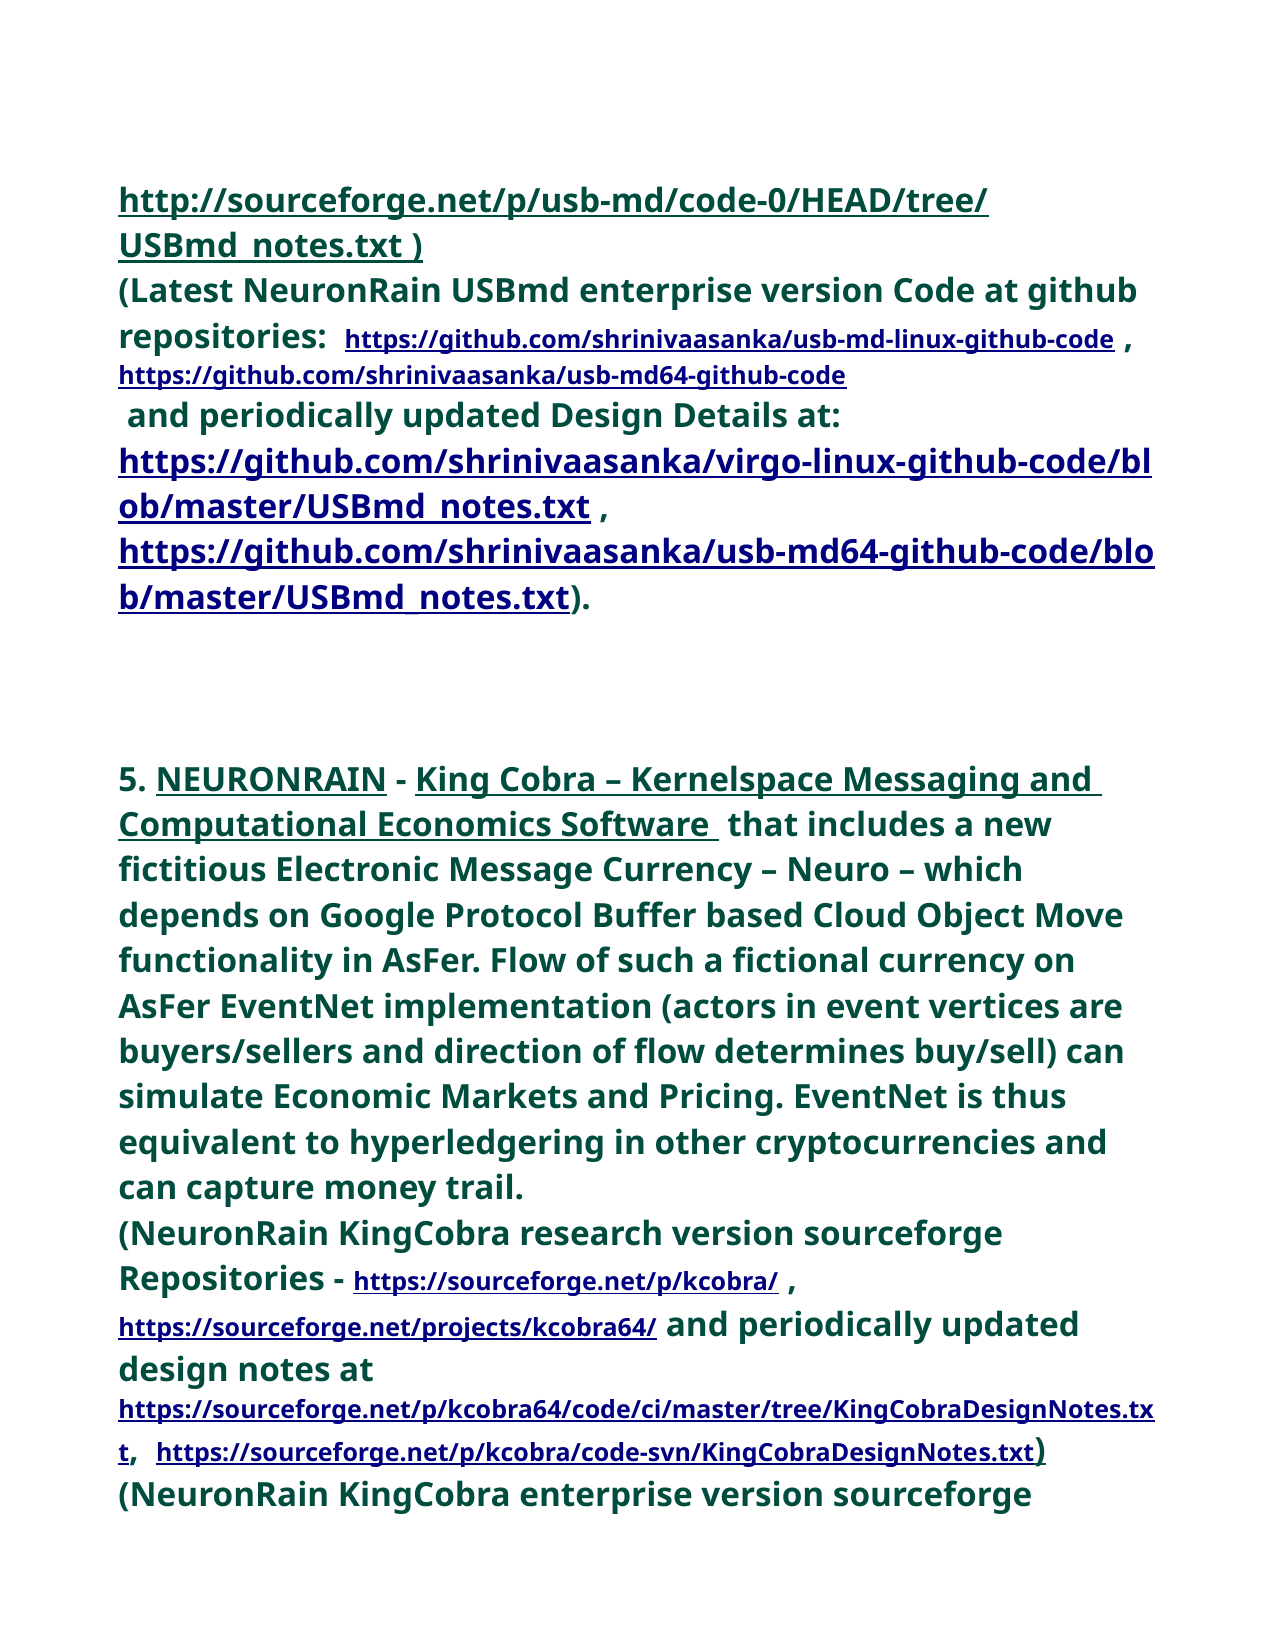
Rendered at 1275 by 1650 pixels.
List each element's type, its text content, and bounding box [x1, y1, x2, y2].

text and periodically updated Design Details at: https://github.com/shrinivaasanka/virgo-linux-github-code/blob/master/USBmd_notes.txt , https://github.com/shrinivaasanka/usb-md64-github-code/blob/master/USBmd_notes.txt). [118, 392, 1157, 619]
text (NeuronRain KingCobra research version sourceforge Repositories - https://sourceforge.net/p/kcobra/ , https://sourceforge.net/projects/kcobra64/ and periodically updated design notes at https://sourceforge.net/p/kcobra64/code/ci/master/tree/KingCobraDesignNotes.txt, https://sourceforge.net/p/kcobra/code-svn/KingCobraDesignNotes.txt) [118, 1209, 1157, 1471]
text 5. NEURONRAIN - King Cobra – Kernelspace Messaging and Computational Economics Software that includes a new fictitious Electronic Message Currency – Neuro – which depends on Google Protocol Buffer based Cloud Object Move functionality in AsFer. Flow of such a fictional currency on AsFer EventNet implementation (actors in event vertices are buyers/sellers and direction of flow determines buy/sell) can simulate Economic Markets and Pricing. EventNet is thus equivalent to hyperledgering in other cryptocurrencies and can capture money trail. [118, 755, 1157, 1209]
text (NeuronRain KingCobra enterprise version sourceforge [118, 1471, 1157, 1516]
text http://sourceforge.net/p/usb-md/code-0/HEAD/tree/USBmd_notes.txt ) [118, 176, 1157, 267]
text (Latest NeuronRain USBmd enterprise version Code at github repositories: https://github.com/shrinivaasanka/usb-md-linux-github-code , https://github.com/shrinivaasanka/usb-md64-github-code [118, 267, 1157, 392]
